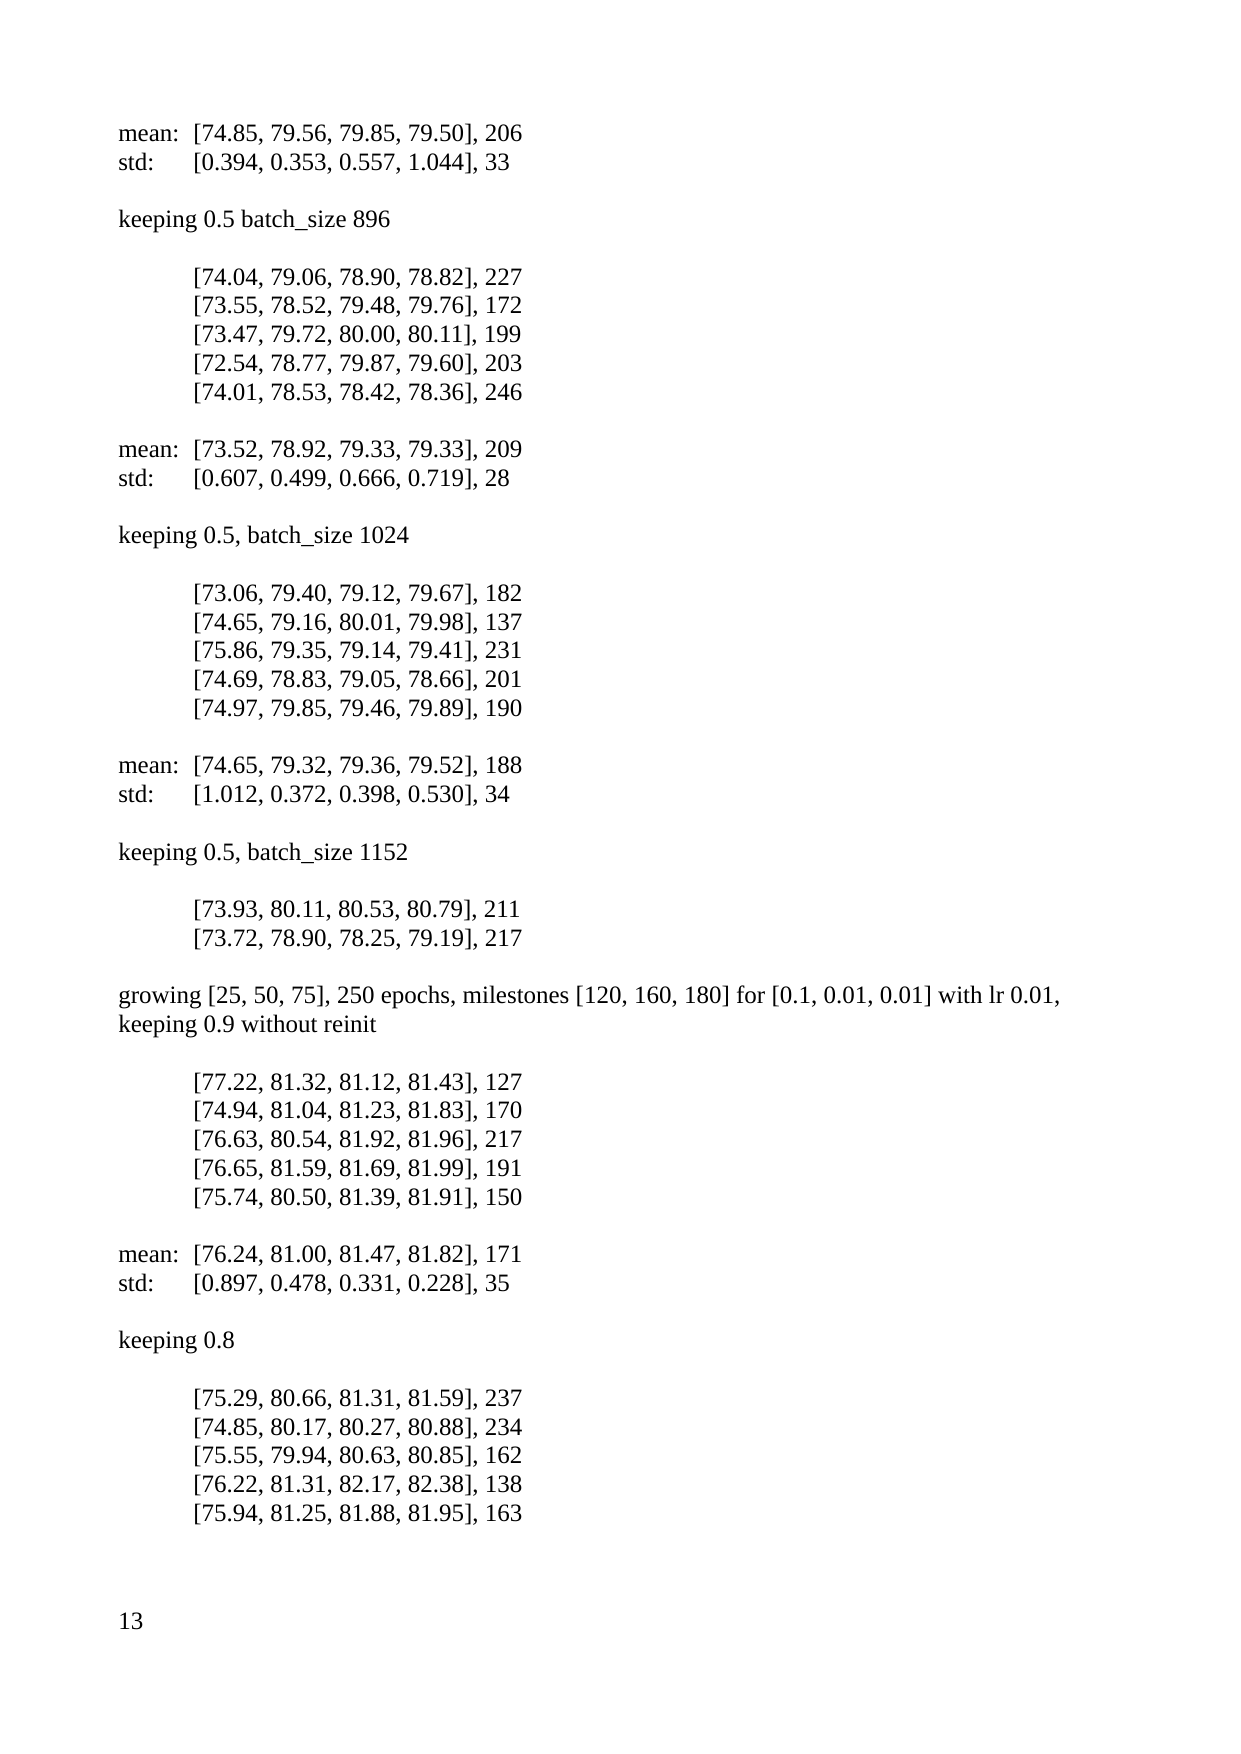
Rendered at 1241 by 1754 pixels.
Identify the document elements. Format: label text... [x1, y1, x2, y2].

text mean: [73.52, 78.92, 79.33, 79.33], 209 [118, 434, 1122, 463]
text [74.94, 81.04, 81.23, 81.83], 170 [118, 1096, 1122, 1124]
text [74.69, 78.83, 79.05, 78.66], 201 [118, 664, 1122, 693]
text keeping 0.5, batch_size 1024 [118, 521, 1122, 549]
text keeping 0.5, batch_size 1152 [118, 837, 1122, 866]
text keeping 0.8 [118, 1326, 1122, 1354]
text [74.65, 79.16, 80.01, 79.98], 137 [118, 607, 1122, 636]
text [75.55, 79.94, 80.63, 80.85], 162 [118, 1441, 1122, 1469]
text [76.63, 80.54, 81.92, 81.96], 217 [118, 1124, 1122, 1153]
text [75.74, 80.50, 81.39, 81.91], 150 [118, 1182, 1122, 1211]
text [73.06, 79.40, 79.12, 79.67], 182 [118, 578, 1122, 607]
text [74.85, 80.17, 80.27, 80.88], 234 [118, 1412, 1122, 1441]
text [73.72, 78.90, 78.25, 79.19], 217 [118, 923, 1122, 952]
text mean: [74.65, 79.32, 79.36, 79.52], 188 [118, 751, 1122, 779]
text [72.54, 78.77, 79.87, 79.60], 203 [118, 348, 1122, 377]
text std: [0.897, 0.478, 0.331, 0.228], 35 [118, 1268, 1122, 1297]
text [73.93, 80.11, 80.53, 80.79], 211 [118, 894, 1122, 923]
text std: [1.012, 0.372, 0.398, 0.530], 34 [118, 779, 1122, 808]
text [74.04, 79.06, 78.90, 78.82], 227 [118, 262, 1122, 291]
text mean: [74.85, 79.56, 79.85, 79.50], 206 [118, 118, 1122, 147]
text [75.86, 79.35, 79.14, 79.41], 231 [118, 636, 1122, 664]
text [74.97, 79.85, 79.46, 79.89], 190 [118, 693, 1122, 722]
text [73.47, 79.72, 80.00, 80.11], 199 [118, 319, 1122, 348]
text [73.55, 78.52, 79.48, 79.76], 172 [118, 291, 1122, 319]
text [76.22, 81.31, 82.17, 82.38], 138 [118, 1469, 1122, 1498]
text [74.01, 78.53, 78.42, 78.36], 246 [118, 377, 1122, 406]
text keeping 0.5 batch_size 896 [118, 204, 1122, 233]
text std: [0.607, 0.499, 0.666, 0.719], 28 [118, 463, 1122, 492]
text growing [25, 50, 75], 250 epochs, milestones [120, 160, 180] for [0.1, 0.01, 0.01] with lr 0.01, keeping 0.9 without reinit [118, 981, 1122, 1038]
text std: [0.394, 0.353, 0.557, 1.044], 33 [118, 147, 1122, 176]
text [77.22, 81.32, 81.12, 81.43], 127 [118, 1067, 1122, 1096]
text [75.29, 80.66, 81.31, 81.59], 237 [118, 1383, 1122, 1412]
text [75.94, 81.25, 81.88, 81.95], 163 [118, 1498, 1122, 1527]
text [76.65, 81.59, 81.69, 81.99], 191 [118, 1153, 1122, 1182]
text mean: [76.24, 81.00, 81.47, 81.82], 171 [118, 1239, 1122, 1268]
